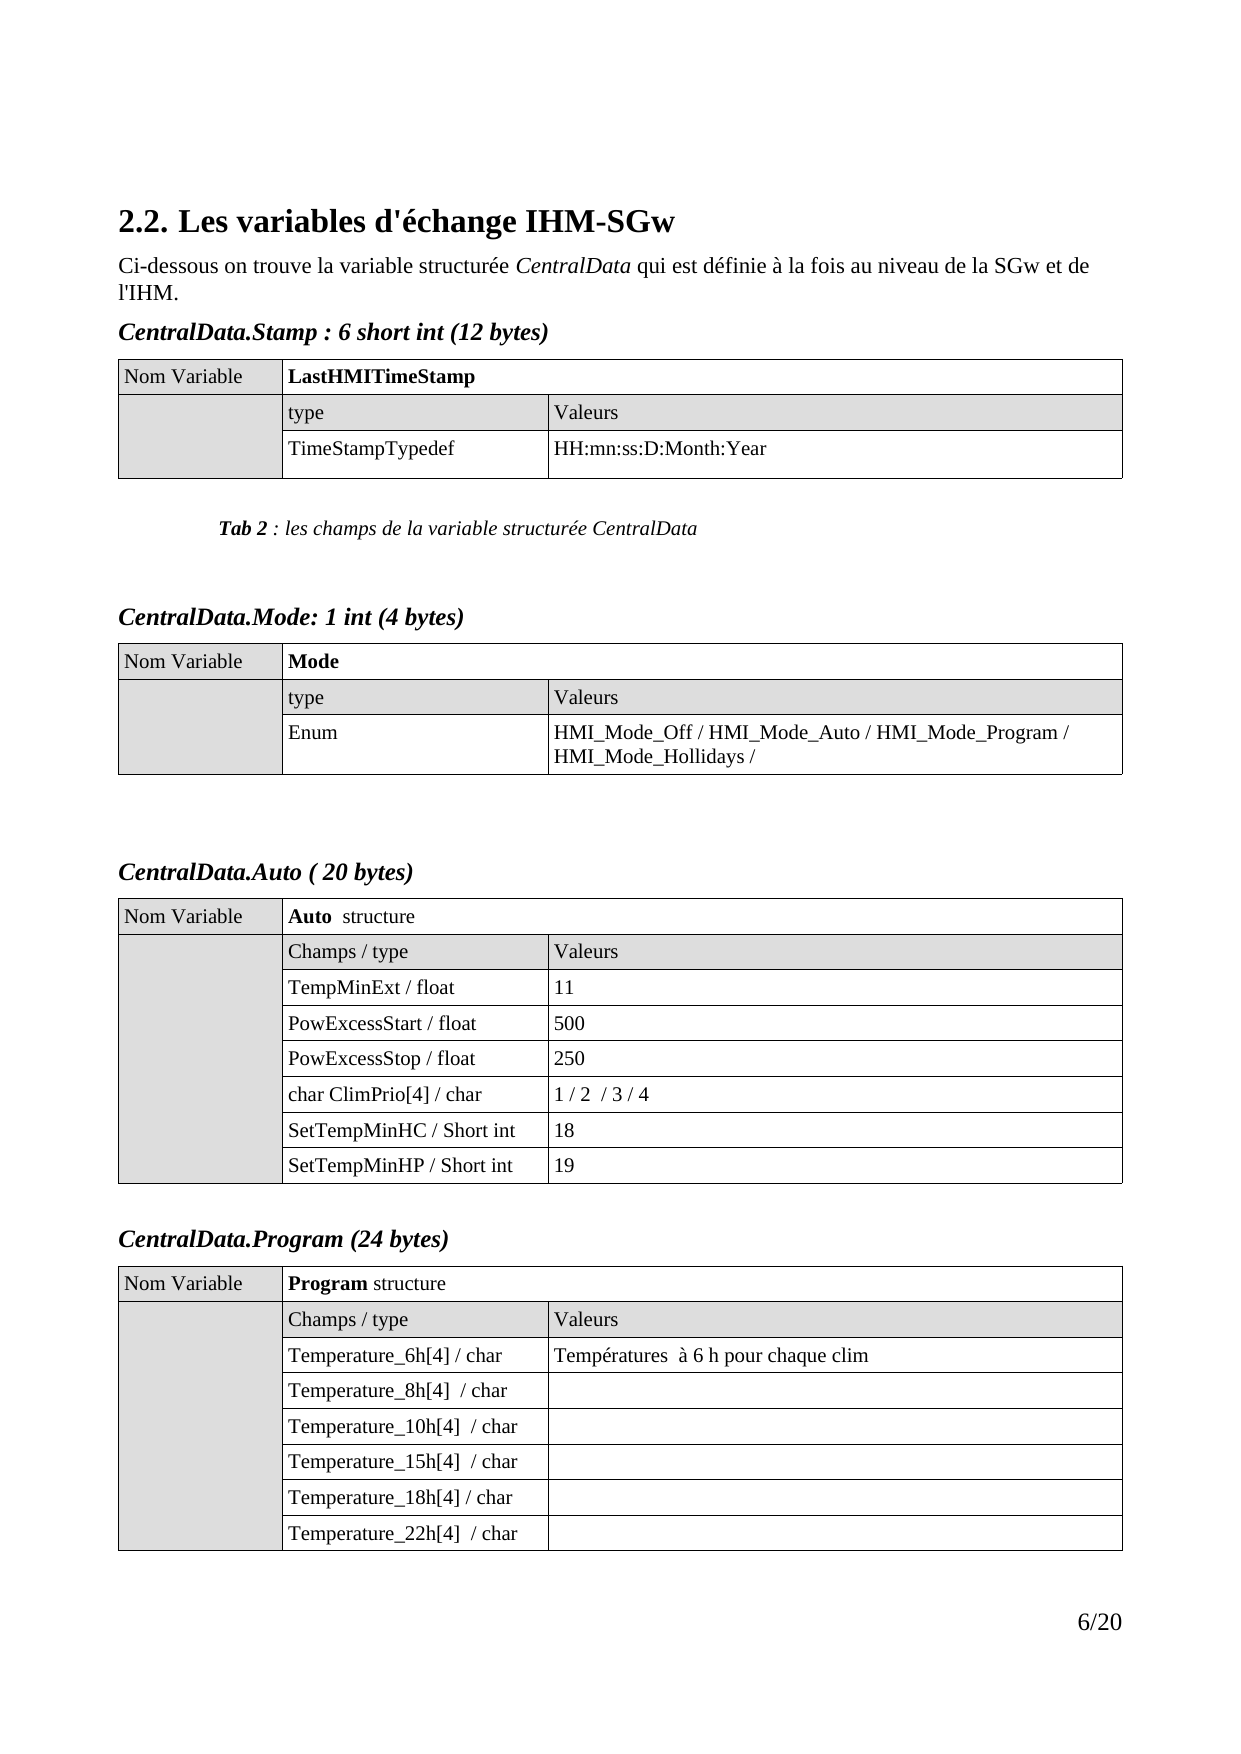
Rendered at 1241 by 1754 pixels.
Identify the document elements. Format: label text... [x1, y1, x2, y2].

table_cell [119, 680, 282, 774]
table_cell PowExcessStop / float [283, 1041, 548, 1076]
table_cell TimeStampTypedef [283, 431, 548, 478]
table_cell Valeurs [549, 680, 1122, 714]
table_cell 11 [549, 970, 1122, 1005]
table_cell HMI_Mode_Off / HMI_Mode_Auto / HMI_Mode_Program / HMI_Mode_Hollidays / [549, 715, 1122, 774]
table_cell type [283, 680, 548, 714]
table_cell 500 [549, 1006, 1122, 1040]
table_cell [119, 1302, 282, 1550]
table_cell HH:mn:ss:D:Month:Year [549, 431, 1122, 478]
table_cell 18 [549, 1113, 1122, 1147]
table_cell Températures à 6 h pour chaque clim [549, 1338, 1122, 1372]
table_cell 19 [549, 1148, 1122, 1183]
table_cell Temperature_6h[4] / char [283, 1338, 548, 1372]
subtitle Les variables d'échange IHM-SGw [118, 201, 1122, 240]
table_cell TempMinExt / float [283, 970, 548, 1005]
table_cell SetTempMinHC / Short int [283, 1113, 548, 1147]
table_header Auto structure [283, 899, 1122, 934]
table_header Program structure [283, 1267, 1122, 1301]
table_header Nom Variable [119, 360, 282, 394]
table_header LastHMITimeStamp [283, 360, 1122, 394]
table_cell [549, 1480, 1122, 1515]
table_cell Temperature_15h[4] / char [283, 1445, 548, 1479]
table_cell [549, 1445, 1122, 1479]
text CentralData.Program (24 bytes) [118, 1224, 1122, 1253]
table_cell [119, 935, 282, 1183]
text CentralData.Mode: 1 int (4 bytes) [118, 602, 1122, 631]
table_cell Champs / type [283, 935, 548, 969]
table_header Nom Variable [119, 899, 282, 934]
table_cell Temperature_10h[4] / char [283, 1409, 548, 1444]
table_cell char ClimPrio[4] / char [283, 1077, 548, 1112]
table_cell [549, 1516, 1122, 1550]
table_header Nom Variable [119, 1267, 282, 1301]
table_cell type [283, 395, 548, 430]
table_cell PowExcessStart / float [283, 1006, 548, 1040]
table_header Nom Variable [119, 644, 282, 679]
text CentralData.Stamp : 6 short int (12 bytes) [118, 317, 1122, 346]
table_cell SetTempMinHP / Short int [283, 1148, 548, 1183]
table_cell Champs / type [283, 1302, 548, 1337]
table_cell [549, 1373, 1122, 1408]
text CentralData.Auto ( 20 bytes) [118, 857, 1122, 885]
table_cell Temperature_8h[4] / char [283, 1373, 548, 1408]
table_cell 250 [549, 1041, 1122, 1076]
table_cell Temperature_18h[4] / char [283, 1480, 548, 1515]
table_cell 1 / 2 / 3 / 4 [549, 1077, 1122, 1112]
text Ci-dessous on trouve la variable structurée CentralData qui est définie à la fois au niveau de la SGw et de l'IHM. [118, 252, 1122, 305]
table_cell [119, 395, 282, 478]
table_cell Valeurs [549, 935, 1122, 969]
table_cell Temperature_22h[4] / char [283, 1516, 548, 1550]
table_cell [549, 1409, 1122, 1444]
table_cell Valeurs [549, 1302, 1122, 1337]
table_header Mode [283, 644, 1122, 679]
table_cell Valeurs [549, 395, 1122, 430]
table_cell Enum [283, 715, 548, 774]
